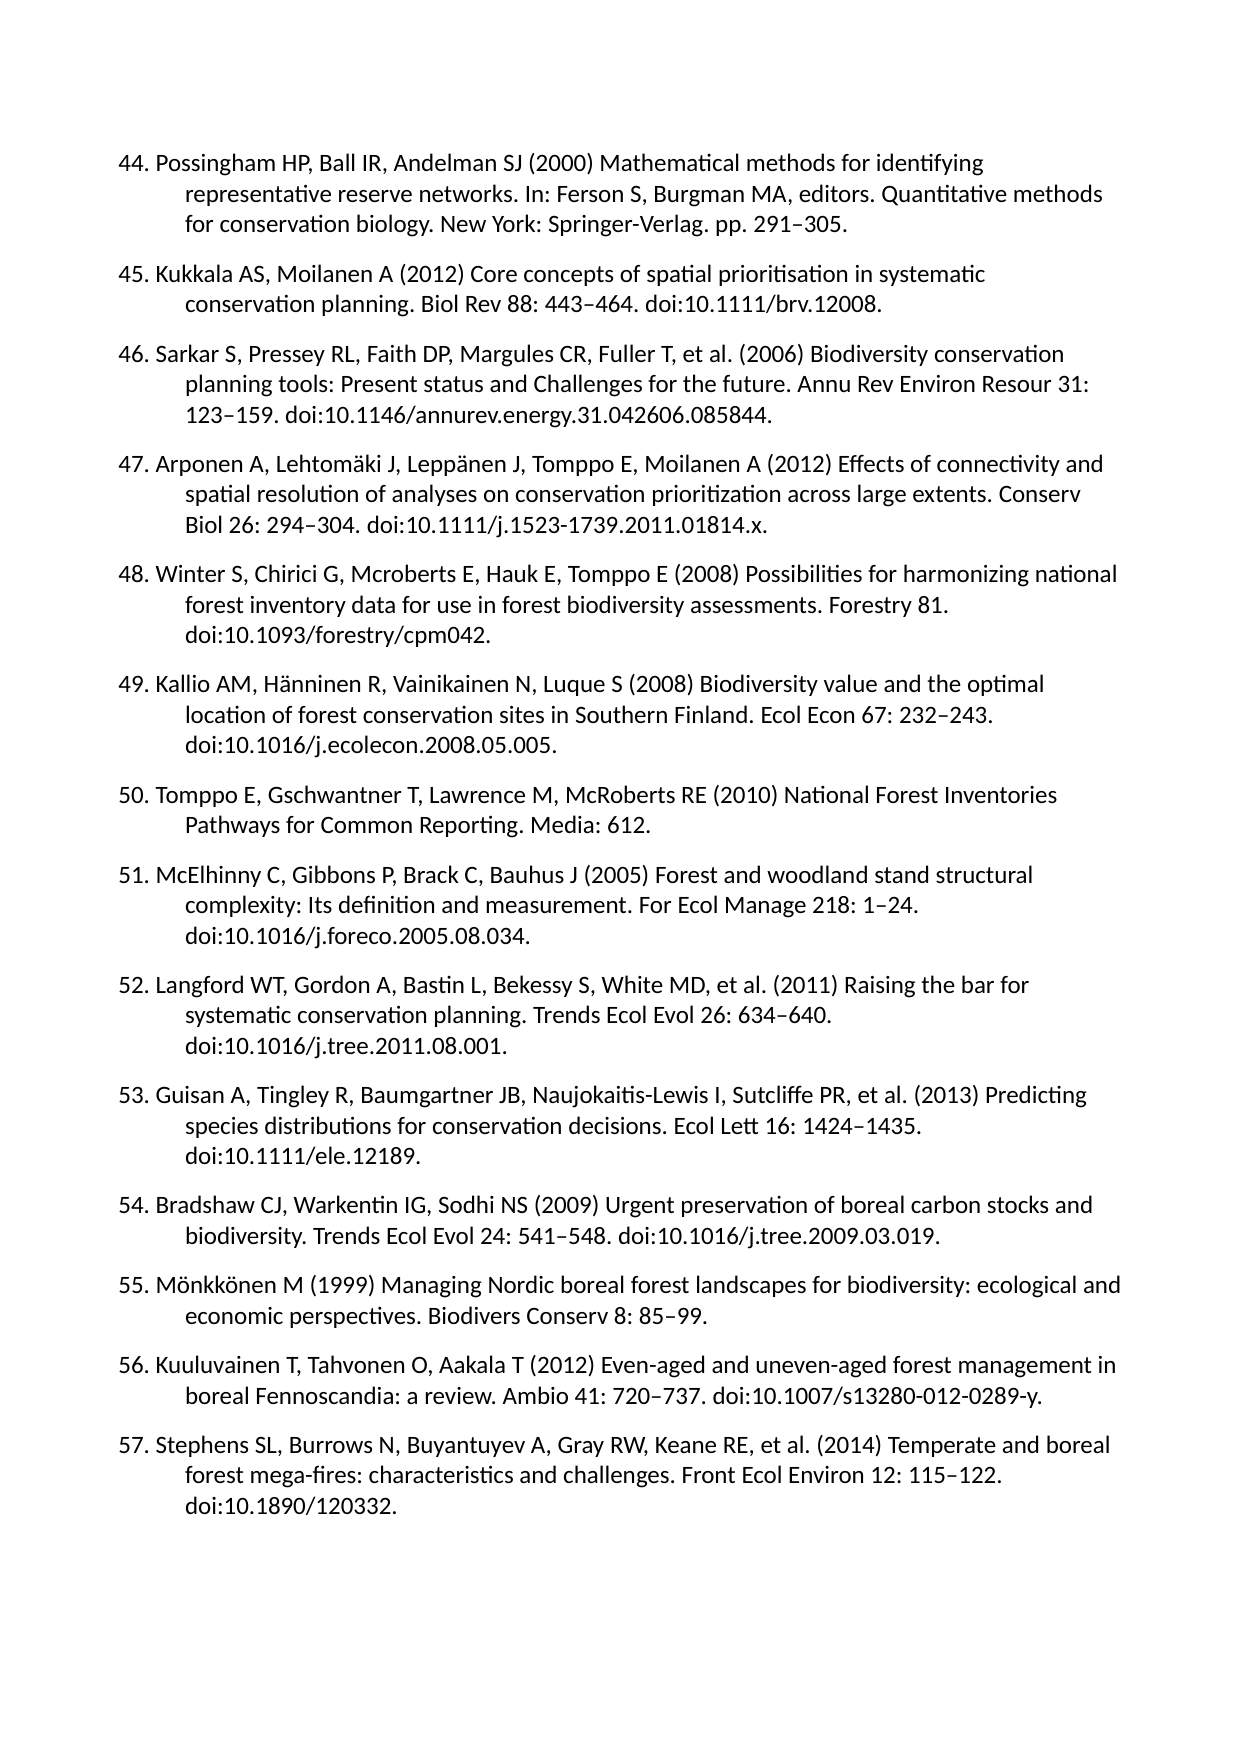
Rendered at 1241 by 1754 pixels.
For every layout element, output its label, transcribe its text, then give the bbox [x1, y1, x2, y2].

text 57. Stephens SL, Burrows N, Buyantuyev A, Gray RW, Keane RE, et al. (2014) Temperate and boreal forest mega-fires: characteristics and challenges. Front Ecol Environ 12: 115–122. doi:10.1890/120332. [118, 1429, 1122, 1521]
text 56. Kuuluvainen T, Tahvonen O, Aakala T (2012) Even-aged and uneven-aged forest management in boreal Fennoscandia: a review. Ambio 41: 720–737. doi:10.1007/s13280-012-0289-y. [118, 1349, 1122, 1410]
text 47. Arponen A, Lehtomäki J, Leppänen J, Tomppo E, Moilanen A (2012) Effects of connectivity and spatial resolution of analyses on conservation prioritization across large extents. Conserv Biol 26: 294–304. doi:10.1111/j.1523-1739.2011.01814.x. [118, 448, 1122, 539]
text 49. Kallio AM, Hänninen R, Vainikainen N, Luque S (2008) Biodiversity value and the optimal location of forest conservation sites in Southern Finland. Ecol Econ 67: 232–243. doi:10.1016/j.ecolecon.2008.05.005. [118, 669, 1122, 760]
text 45. Kukkala AS, Moilanen A (2012) Core concepts of spatial prioritisation in systematic conservation planning. Biol Rev 88: 443–464. doi:10.1111/brv.12008. [118, 258, 1122, 319]
text 44. Possingham HP, Ball IR, Andelman SJ (2000) Mathematical methods for identifying representative reserve networks. In: Ferson S, Burgman MA, editors. Quantitative methods for conservation biology. New York: Springer-Verlag. pp. 291–305. [118, 148, 1122, 239]
text 54. Bradshaw CJ, Warkentin IG, Sodhi NS (2009) Urgent preservation of boreal carbon stocks and biodiversity. Trends Ecol Evol 24: 541–548. doi:10.1016/j.tree.2009.03.019. [118, 1190, 1122, 1251]
text 48. Winter S, Chirici G, Mcroberts E, Hauk E, Tomppo E (2008) Possibilities for harmonizing national forest inventory data for use in forest biodiversity assessments. Forestry 81. doi:10.1093/forestry/cpm042. [118, 558, 1122, 650]
text 46. Sarkar S, Pressey RL, Faith DP, Margules CR, Fuller T, et al. (2006) Biodiversity conservation planning tools: Present status and Challenges for the future. Annu Rev Environ Resour 31: 123–159. doi:10.1146/annurev.energy.31.042606.085844. [118, 338, 1122, 429]
text 52. Langford WT, Gordon A, Bastin L, Bekessy S, White MD, et al. (2011) Raising the bar for systematic conservation planning. Trends Ecol Evol 26: 634–640. doi:10.1016/j.tree.2011.08.001. [118, 969, 1122, 1061]
text 55. Mönkkönen M (1999) Managing Nordic boreal forest landscapes for biodiversity: ecological and economic perspectives. Biodivers Conserv 8: 85–99. [118, 1269, 1122, 1331]
text 50. Tomppo E, Gschwantner T, Lawrence M, McRoberts RE (2010) National Forest Inventories Pathways for Common Reporting. Media: 612. [118, 779, 1122, 840]
text 53. Guisan A, Tingley R, Baumgartner JB, Naujokaitis-Lewis I, Sutcliffe PR, et al. (2013) Predicting species distributions for conservation decisions. Ecol Lett 16: 1424–1435. doi:10.1111/ele.12189. [118, 1079, 1122, 1171]
text 51. McElhinny C, Gibbons P, Brack C, Bauhus J (2005) Forest and woodland stand structural complexity: Its definition and measurement. For Ecol Manage 218: 1–24. doi:10.1016/j.foreco.2005.08.034. [118, 859, 1122, 950]
